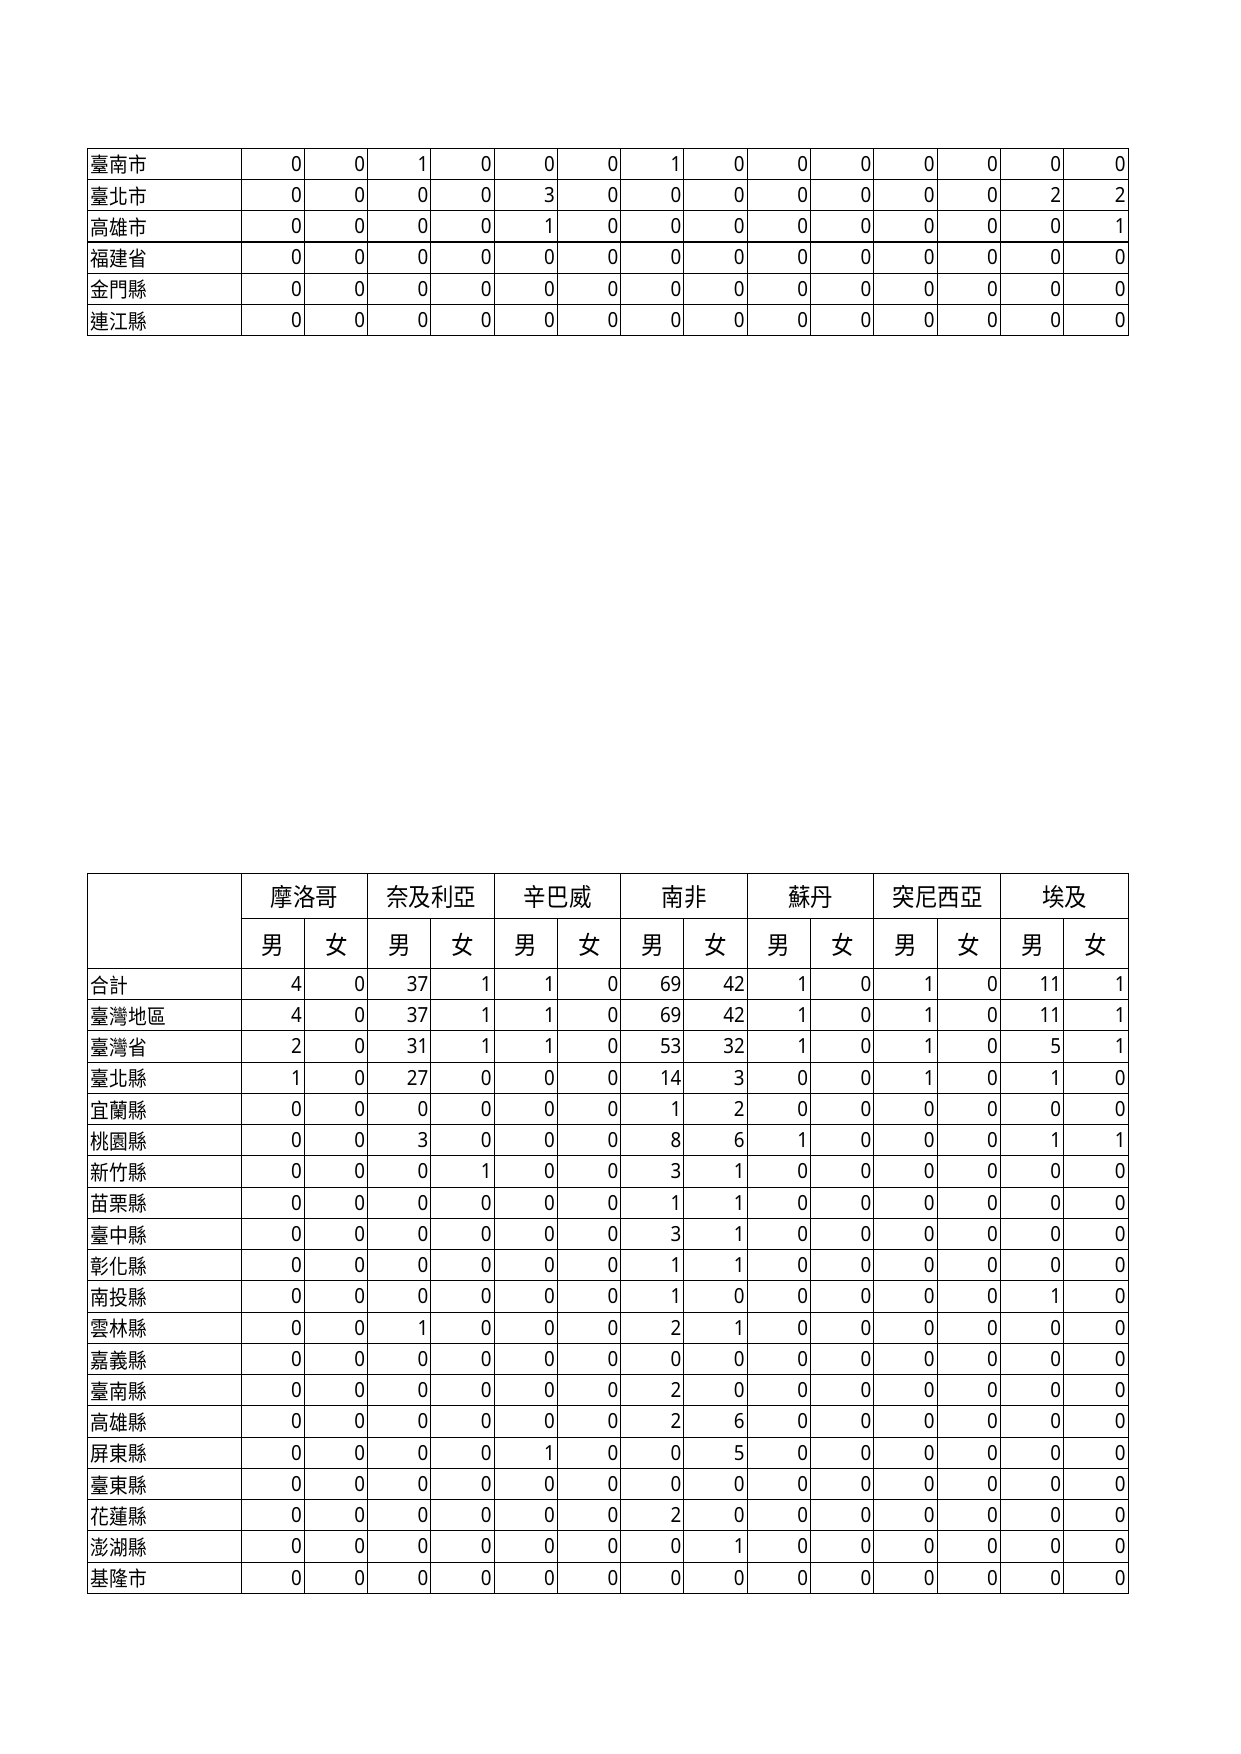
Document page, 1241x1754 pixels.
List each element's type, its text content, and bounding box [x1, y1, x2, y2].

table_cell 0 [938, 1063, 1000, 1093]
table_cell 0 [874, 180, 937, 210]
table_cell 0 [684, 180, 747, 210]
table_cell 0 [431, 1531, 494, 1562]
table_cell 0 [938, 274, 1000, 304]
table_cell 2 [684, 1094, 747, 1124]
table_cell 1 [495, 1000, 557, 1030]
table_cell 0 [558, 1344, 620, 1374]
table_cell 0 [1001, 1344, 1063, 1374]
table_cell 0 [368, 1344, 430, 1374]
table_cell 0 [495, 1188, 557, 1218]
table_cell 0 [431, 1344, 494, 1374]
table_cell 0 [1001, 1188, 1063, 1218]
table_cell 0 [558, 1469, 620, 1499]
table_cell 0 [938, 1219, 1000, 1249]
table_cell 0 [874, 211, 937, 241]
table_cell 0 [431, 1219, 494, 1249]
table_cell 女 [684, 919, 747, 968]
table_cell 0 [748, 1500, 810, 1530]
table_cell 0 [242, 1500, 304, 1530]
table_cell 0 [368, 1531, 430, 1562]
table_cell 0 [874, 149, 937, 179]
table_cell 0 [242, 1125, 304, 1155]
table_cell 0 [1064, 1313, 1128, 1343]
table_cell 0 [748, 180, 810, 210]
table_cell 0 [242, 1219, 304, 1249]
table_cell 0 [874, 1250, 937, 1280]
table_cell 0 [748, 1063, 810, 1093]
table_cell 女 [558, 919, 620, 968]
table_cell 0 [811, 1438, 873, 1468]
table_cell 0 [305, 274, 367, 304]
table_cell 3 [368, 1125, 430, 1155]
table_cell 0 [368, 243, 430, 273]
table_header 奈及利亞 [368, 874, 494, 918]
table_cell 1 [368, 1313, 430, 1343]
table_cell 0 [495, 1063, 557, 1093]
table_cell 0 [811, 180, 873, 210]
table_cell 0 [242, 1313, 304, 1343]
table_cell 0 [811, 1188, 873, 1218]
table_cell 0 [558, 1313, 620, 1343]
table_cell 0 [874, 1313, 937, 1343]
table_cell 0 [748, 211, 810, 241]
table_cell 0 [938, 1313, 1000, 1343]
table_cell 連江縣 [88, 305, 241, 335]
table_cell 0 [1001, 1219, 1063, 1249]
table_cell 0 [1001, 149, 1063, 179]
table_cell 0 [1064, 149, 1128, 179]
table_cell 0 [368, 1250, 430, 1280]
table_cell 0 [1001, 274, 1063, 304]
table_cell 0 [748, 243, 810, 273]
table_cell 0 [431, 243, 494, 273]
table_cell 1 [1064, 969, 1128, 999]
table_cell 0 [495, 1250, 557, 1280]
table_cell 0 [748, 1156, 810, 1187]
table_cell 男 [621, 919, 683, 968]
table_cell 0 [874, 243, 937, 273]
table_cell 0 [305, 1531, 367, 1562]
table_cell 臺南市 [88, 149, 241, 179]
table_cell 0 [938, 211, 1000, 241]
table_cell 1 [495, 1438, 557, 1468]
table_cell 福建省 [88, 243, 241, 273]
table_cell 1 [621, 1094, 683, 1124]
table_cell 0 [368, 1094, 430, 1124]
table_cell 0 [938, 1438, 1000, 1468]
table_cell 0 [558, 1094, 620, 1124]
table_cell 0 [874, 1375, 937, 1405]
table_cell 0 [1064, 1344, 1128, 1374]
table_cell 0 [811, 1094, 873, 1124]
table_cell 臺北市 [88, 180, 241, 210]
table_cell 0 [938, 1250, 1000, 1280]
table_cell 0 [811, 1406, 873, 1437]
table_cell 0 [811, 1250, 873, 1280]
table_cell 0 [938, 1094, 1000, 1124]
table_cell 0 [558, 149, 620, 179]
table_cell 0 [1064, 1531, 1128, 1562]
table_cell 0 [874, 1469, 937, 1499]
table_cell 1 [684, 1250, 747, 1280]
table_cell 0 [684, 1500, 747, 1530]
table_cell 0 [305, 243, 367, 273]
table_cell 1 [495, 211, 557, 241]
table_cell 0 [874, 1125, 937, 1155]
table_cell 宜蘭縣 [88, 1094, 241, 1124]
table_cell 0 [938, 969, 1000, 999]
table_cell 0 [748, 274, 810, 304]
table_cell 高雄市 [88, 211, 241, 241]
table_cell 0 [874, 1219, 937, 1249]
table_cell 0 [1064, 1406, 1128, 1437]
table_cell 0 [938, 1031, 1000, 1062]
table_cell 0 [874, 1406, 937, 1437]
table_cell 0 [938, 243, 1000, 273]
table_cell 0 [558, 1063, 620, 1093]
table_cell 0 [874, 274, 937, 304]
table_cell 0 [242, 1344, 304, 1374]
table_cell 0 [558, 1188, 620, 1218]
table_cell 14 [621, 1063, 683, 1093]
table_cell 1 [1001, 1281, 1063, 1312]
table_cell 嘉義縣 [88, 1344, 241, 1374]
table_cell 1 [874, 1031, 937, 1062]
table_cell 0 [1064, 1250, 1128, 1280]
table_cell 0 [811, 1156, 873, 1187]
table_cell 0 [495, 1344, 557, 1374]
table_cell 0 [621, 1469, 683, 1499]
table_cell 0 [1064, 1281, 1128, 1312]
table_cell 臺中縣 [88, 1219, 241, 1249]
table_cell 0 [811, 1000, 873, 1030]
table_cell 0 [305, 1125, 367, 1155]
table_cell 0 [495, 1406, 557, 1437]
table_cell 0 [368, 1188, 430, 1218]
table_cell 0 [938, 1125, 1000, 1155]
table_cell 0 [748, 1344, 810, 1374]
table_cell 0 [874, 305, 937, 335]
table_cell 0 [684, 211, 747, 241]
table_cell 2 [621, 1500, 683, 1530]
table_cell 0 [305, 1406, 367, 1437]
table_cell 男 [495, 919, 557, 968]
table_cell 1 [495, 969, 557, 999]
table_cell 0 [558, 305, 620, 335]
table_cell 0 [621, 211, 683, 241]
table_cell 0 [1001, 1313, 1063, 1343]
table_cell 11 [1001, 1000, 1063, 1030]
table_cell 0 [368, 180, 430, 210]
table_cell 0 [431, 1094, 494, 1124]
table_cell 0 [558, 1406, 620, 1437]
table_cell 1 [621, 1250, 683, 1280]
table_cell 0 [431, 1563, 494, 1593]
table_cell 0 [431, 1500, 494, 1530]
table_cell 女 [1064, 919, 1128, 968]
table_cell 0 [874, 1156, 937, 1187]
table_cell 苗栗縣 [88, 1188, 241, 1218]
table_cell 0 [495, 243, 557, 273]
table_cell 0 [558, 1531, 620, 1562]
table_cell 0 [938, 1469, 1000, 1499]
table_cell 0 [305, 305, 367, 335]
table_cell 0 [495, 1313, 557, 1343]
table_cell 0 [1064, 274, 1128, 304]
table_cell 0 [938, 149, 1000, 179]
table_cell 0 [684, 1563, 747, 1593]
table_cell 0 [305, 1031, 367, 1062]
table_cell 31 [368, 1031, 430, 1062]
table_cell 0 [368, 305, 430, 335]
table_cell 0 [811, 1281, 873, 1312]
table_cell 0 [938, 1500, 1000, 1530]
table_cell 69 [621, 1000, 683, 1030]
table_cell 0 [495, 1500, 557, 1530]
table_cell 0 [811, 1031, 873, 1062]
table_cell 0 [621, 243, 683, 273]
table_cell 0 [748, 1406, 810, 1437]
table_cell 0 [684, 1281, 747, 1312]
table_cell 0 [684, 1469, 747, 1499]
table_cell 11 [1001, 969, 1063, 999]
table_cell 0 [621, 305, 683, 335]
table_cell 0 [431, 1188, 494, 1218]
table_cell 0 [748, 1531, 810, 1562]
table_cell 1 [748, 1031, 810, 1062]
table_cell 0 [305, 969, 367, 999]
table_cell 0 [495, 274, 557, 304]
table_cell 1 [431, 1156, 494, 1187]
table_cell 0 [874, 1188, 937, 1218]
table_cell 0 [305, 1094, 367, 1124]
table_cell 0 [1001, 211, 1063, 241]
table_cell 0 [748, 149, 810, 179]
table_cell 0 [305, 1438, 367, 1468]
table_cell 0 [368, 1406, 430, 1437]
table_cell 1 [1001, 1125, 1063, 1155]
table_cell 0 [938, 1563, 1000, 1593]
table_cell 0 [811, 1500, 873, 1530]
table_header [88, 874, 241, 968]
table_cell 0 [495, 1469, 557, 1499]
table_cell 0 [1064, 1500, 1128, 1530]
table_cell 0 [874, 1438, 937, 1468]
table_cell 0 [368, 1469, 430, 1499]
table_cell 花蓮縣 [88, 1500, 241, 1530]
table_cell 2 [621, 1375, 683, 1405]
table_cell 0 [305, 211, 367, 241]
table_cell 0 [558, 1031, 620, 1062]
table_cell 0 [811, 1563, 873, 1593]
table_cell 0 [558, 1563, 620, 1593]
table_cell 0 [558, 1500, 620, 1530]
table_cell 澎湖縣 [88, 1531, 241, 1562]
table_cell 0 [368, 1281, 430, 1312]
table_cell 男 [242, 919, 304, 968]
table_cell 0 [368, 1500, 430, 1530]
table_cell 4 [242, 969, 304, 999]
table_cell 42 [684, 969, 747, 999]
table_cell 0 [811, 243, 873, 273]
table_cell 0 [1001, 1531, 1063, 1562]
table_cell 0 [811, 1469, 873, 1499]
table_cell 0 [748, 1375, 810, 1405]
table_cell 0 [938, 1281, 1000, 1312]
table_cell 0 [431, 1406, 494, 1437]
table_cell 0 [558, 969, 620, 999]
table_cell 0 [874, 1531, 937, 1562]
table_cell 0 [1064, 243, 1128, 273]
table_cell 0 [558, 243, 620, 273]
table_cell 0 [242, 1563, 304, 1593]
table_cell 0 [1001, 1469, 1063, 1499]
table_cell 男 [1001, 919, 1063, 968]
table_cell 0 [431, 274, 494, 304]
table_cell 1 [684, 1531, 747, 1562]
table_cell 27 [368, 1063, 430, 1093]
table_cell 6 [684, 1406, 747, 1437]
table_cell 1 [242, 1063, 304, 1093]
table_cell 0 [1064, 1469, 1128, 1499]
table_cell 0 [495, 1156, 557, 1187]
table_cell 0 [368, 1563, 430, 1593]
table_cell 1 [621, 1281, 683, 1312]
table_cell 0 [558, 1250, 620, 1280]
table_cell 0 [431, 1438, 494, 1468]
table_cell 0 [811, 1344, 873, 1374]
table_cell 雲林縣 [88, 1313, 241, 1343]
table_cell 0 [1001, 1438, 1063, 1468]
table_cell 1 [621, 149, 683, 179]
table_cell 3 [684, 1063, 747, 1093]
table_header 辛巴威 [495, 874, 620, 918]
table_cell 1 [874, 1063, 937, 1093]
table_cell 0 [1064, 1188, 1128, 1218]
table_cell 0 [242, 211, 304, 241]
table_cell 0 [305, 1281, 367, 1312]
table_cell 臺灣地區 [88, 1000, 241, 1030]
table_cell 0 [431, 211, 494, 241]
table_cell 0 [558, 1125, 620, 1155]
table_cell 0 [558, 1219, 620, 1249]
table_cell 0 [242, 274, 304, 304]
table_cell 8 [621, 1125, 683, 1155]
table_cell 0 [621, 180, 683, 210]
table_cell 0 [874, 1094, 937, 1124]
table_cell 0 [431, 1250, 494, 1280]
table_cell 3 [621, 1219, 683, 1249]
table_cell 0 [1001, 1406, 1063, 1437]
table_cell 0 [1001, 1375, 1063, 1405]
table_cell 0 [1001, 305, 1063, 335]
table_cell 0 [368, 1156, 430, 1187]
table_cell 0 [431, 1063, 494, 1093]
table_cell 0 [811, 149, 873, 179]
table_cell 0 [495, 149, 557, 179]
table_cell 0 [305, 1344, 367, 1374]
table_cell 0 [558, 274, 620, 304]
table_cell 南投縣 [88, 1281, 241, 1312]
table_cell 0 [621, 1563, 683, 1593]
table_cell 0 [1064, 1375, 1128, 1405]
table_cell 0 [305, 1500, 367, 1530]
table_cell 0 [748, 1563, 810, 1593]
table_cell 0 [1064, 1563, 1128, 1593]
table_cell 0 [938, 1156, 1000, 1187]
table_cell 臺南縣 [88, 1375, 241, 1405]
table_cell 0 [1001, 1500, 1063, 1530]
table_cell 0 [1001, 1156, 1063, 1187]
table_cell 0 [495, 1375, 557, 1405]
table_cell 0 [431, 180, 494, 210]
table_cell 0 [305, 1219, 367, 1249]
table_cell 0 [242, 149, 304, 179]
table_cell 0 [431, 1375, 494, 1405]
table_cell 1 [874, 969, 937, 999]
table_cell 0 [811, 1125, 873, 1155]
table_cell 0 [495, 1281, 557, 1312]
table_cell 1 [684, 1219, 747, 1249]
table_cell 0 [242, 1375, 304, 1405]
table_cell 合計 [88, 969, 241, 999]
table_cell 0 [621, 1438, 683, 1468]
table_cell 0 [748, 1313, 810, 1343]
table_cell 0 [1001, 1563, 1063, 1593]
table_cell 0 [684, 274, 747, 304]
table_cell 1 [684, 1188, 747, 1218]
table_cell 69 [621, 969, 683, 999]
table_cell 0 [242, 243, 304, 273]
table_cell 臺北縣 [88, 1063, 241, 1093]
table_cell 0 [684, 1375, 747, 1405]
table_cell 0 [495, 1563, 557, 1593]
table_cell 0 [368, 1438, 430, 1468]
table_cell 金門縣 [88, 274, 241, 304]
table_cell 0 [242, 1406, 304, 1437]
table_cell 0 [684, 305, 747, 335]
table_cell 0 [874, 1500, 937, 1530]
table_cell 桃園縣 [88, 1125, 241, 1155]
table_header 突尼西亞 [874, 874, 1000, 918]
table_cell 0 [368, 1219, 430, 1249]
table_cell 1 [431, 969, 494, 999]
table_cell 0 [558, 1156, 620, 1187]
table_cell 屏東縣 [88, 1438, 241, 1468]
table_cell 0 [431, 1125, 494, 1155]
table_cell 0 [748, 1094, 810, 1124]
table_cell 0 [242, 1094, 304, 1124]
table_cell 0 [748, 1469, 810, 1499]
table_cell 2 [1001, 180, 1063, 210]
table_cell 0 [368, 1375, 430, 1405]
table_cell 0 [1001, 1250, 1063, 1280]
table_cell 1 [874, 1000, 937, 1030]
table_cell 0 [1064, 305, 1128, 335]
table_cell 37 [368, 969, 430, 999]
table_cell 0 [748, 1219, 810, 1249]
table_cell 0 [242, 1188, 304, 1218]
table_cell 0 [748, 1438, 810, 1468]
table_cell 37 [368, 1000, 430, 1030]
table_cell 0 [811, 1313, 873, 1343]
table_cell 0 [305, 1469, 367, 1499]
table_cell 0 [495, 1125, 557, 1155]
table_cell 0 [558, 1438, 620, 1468]
table_cell 0 [431, 1313, 494, 1343]
table_cell 0 [938, 1531, 1000, 1562]
table_cell 1 [431, 1031, 494, 1062]
table_cell 0 [938, 1188, 1000, 1218]
table_cell 0 [1064, 1063, 1128, 1093]
table_cell 0 [621, 274, 683, 304]
table_cell 0 [495, 1219, 557, 1249]
table_cell 0 [558, 180, 620, 210]
table_cell 0 [242, 1531, 304, 1562]
table_cell 0 [558, 1375, 620, 1405]
table_cell 0 [1064, 1156, 1128, 1187]
table_cell 0 [621, 1531, 683, 1562]
table_cell 0 [748, 305, 810, 335]
table_cell 0 [242, 1281, 304, 1312]
table_cell 0 [305, 180, 367, 210]
table_cell 0 [874, 1344, 937, 1374]
table_cell 0 [558, 211, 620, 241]
table_cell 53 [621, 1031, 683, 1062]
table_cell 0 [368, 211, 430, 241]
table_header 南非 [621, 874, 747, 918]
table_cell 0 [811, 1375, 873, 1405]
table_cell 0 [938, 1000, 1000, 1030]
table_cell 0 [684, 1344, 747, 1374]
table_cell 0 [938, 1375, 1000, 1405]
table_cell 0 [305, 1375, 367, 1405]
table_cell 5 [684, 1438, 747, 1468]
table_cell 1 [748, 969, 810, 999]
table_cell 6 [684, 1125, 747, 1155]
table_cell 0 [938, 305, 1000, 335]
table_cell 1 [431, 1000, 494, 1030]
table_cell 1 [684, 1156, 747, 1187]
table_cell 0 [811, 211, 873, 241]
table_header 埃及 [1001, 874, 1128, 918]
table_cell 2 [1064, 180, 1128, 210]
table_cell 基隆市 [88, 1563, 241, 1593]
table_cell 0 [811, 1531, 873, 1562]
table_cell 0 [368, 274, 430, 304]
table_cell 1 [495, 1031, 557, 1062]
table_cell 0 [1001, 243, 1063, 273]
table_cell 0 [938, 180, 1000, 210]
table_cell 2 [621, 1313, 683, 1343]
table_cell 1 [1064, 1000, 1128, 1030]
table_cell 女 [938, 919, 1000, 968]
table_cell 2 [621, 1406, 683, 1437]
table_cell 0 [621, 1344, 683, 1374]
table_cell 3 [495, 180, 557, 210]
table_cell 1 [1001, 1063, 1063, 1093]
table_cell 0 [748, 1281, 810, 1312]
table_cell 0 [305, 1156, 367, 1187]
table_cell 1 [1064, 1031, 1128, 1062]
table_cell 女 [305, 919, 367, 968]
table_cell 0 [748, 1188, 810, 1218]
table_cell 1 [748, 1125, 810, 1155]
table_cell 0 [684, 149, 747, 179]
table_cell 0 [242, 1438, 304, 1468]
table_cell 1 [368, 149, 430, 179]
table_cell 0 [431, 1469, 494, 1499]
table_cell 0 [242, 1469, 304, 1499]
table_cell 0 [684, 243, 747, 273]
table_cell 0 [495, 305, 557, 335]
table_cell 0 [1064, 1219, 1128, 1249]
table_cell 0 [305, 1250, 367, 1280]
table_cell 0 [558, 1000, 620, 1030]
table_cell 0 [558, 1281, 620, 1312]
table_cell 0 [874, 1563, 937, 1593]
table_cell 0 [495, 1531, 557, 1562]
table_cell 1 [1064, 1125, 1128, 1155]
table_cell 0 [811, 969, 873, 999]
table_cell 高雄縣 [88, 1406, 241, 1437]
table_cell 0 [305, 149, 367, 179]
table_cell 42 [684, 1000, 747, 1030]
table_cell 0 [1064, 1438, 1128, 1468]
table_cell 1 [748, 1000, 810, 1030]
table_cell 0 [305, 1063, 367, 1093]
table_cell 彰化縣 [88, 1250, 241, 1280]
table_cell 32 [684, 1031, 747, 1062]
table_cell 0 [305, 1000, 367, 1030]
table_cell 2 [242, 1031, 304, 1062]
table_cell 0 [431, 1281, 494, 1312]
table_cell 0 [811, 305, 873, 335]
table_cell 0 [748, 1250, 810, 1280]
table_cell 0 [305, 1313, 367, 1343]
table_cell 0 [874, 1281, 937, 1312]
table_cell 3 [621, 1156, 683, 1187]
table_cell 0 [305, 1188, 367, 1218]
table_cell 男 [748, 919, 810, 968]
table_cell 0 [811, 1219, 873, 1249]
table_cell 1 [684, 1313, 747, 1343]
table_cell 5 [1001, 1031, 1063, 1062]
table_cell 女 [811, 919, 873, 968]
table_cell 1 [1064, 211, 1128, 241]
table_header 摩洛哥 [242, 874, 367, 918]
table_cell 0 [242, 305, 304, 335]
table_cell 0 [242, 1250, 304, 1280]
table_cell 0 [431, 149, 494, 179]
table_cell 0 [305, 1563, 367, 1593]
table_cell 臺東縣 [88, 1469, 241, 1499]
table_cell 4 [242, 1000, 304, 1030]
table_cell 0 [811, 274, 873, 304]
table_cell 1 [621, 1188, 683, 1218]
table_cell 0 [938, 1406, 1000, 1437]
table_cell 0 [1001, 1094, 1063, 1124]
table_cell 0 [242, 180, 304, 210]
table_cell 0 [242, 1156, 304, 1187]
table_cell 男 [874, 919, 937, 968]
table_header 蘇丹 [748, 874, 873, 918]
table_cell 0 [938, 1344, 1000, 1374]
table_cell 男 [368, 919, 430, 968]
table_cell 0 [811, 1063, 873, 1093]
table_cell 新竹縣 [88, 1156, 241, 1187]
table_cell 女 [431, 919, 494, 968]
table_cell 0 [495, 1094, 557, 1124]
table_cell 0 [431, 305, 494, 335]
table_cell 臺灣省 [88, 1031, 241, 1062]
table_cell 0 [1064, 1094, 1128, 1124]
